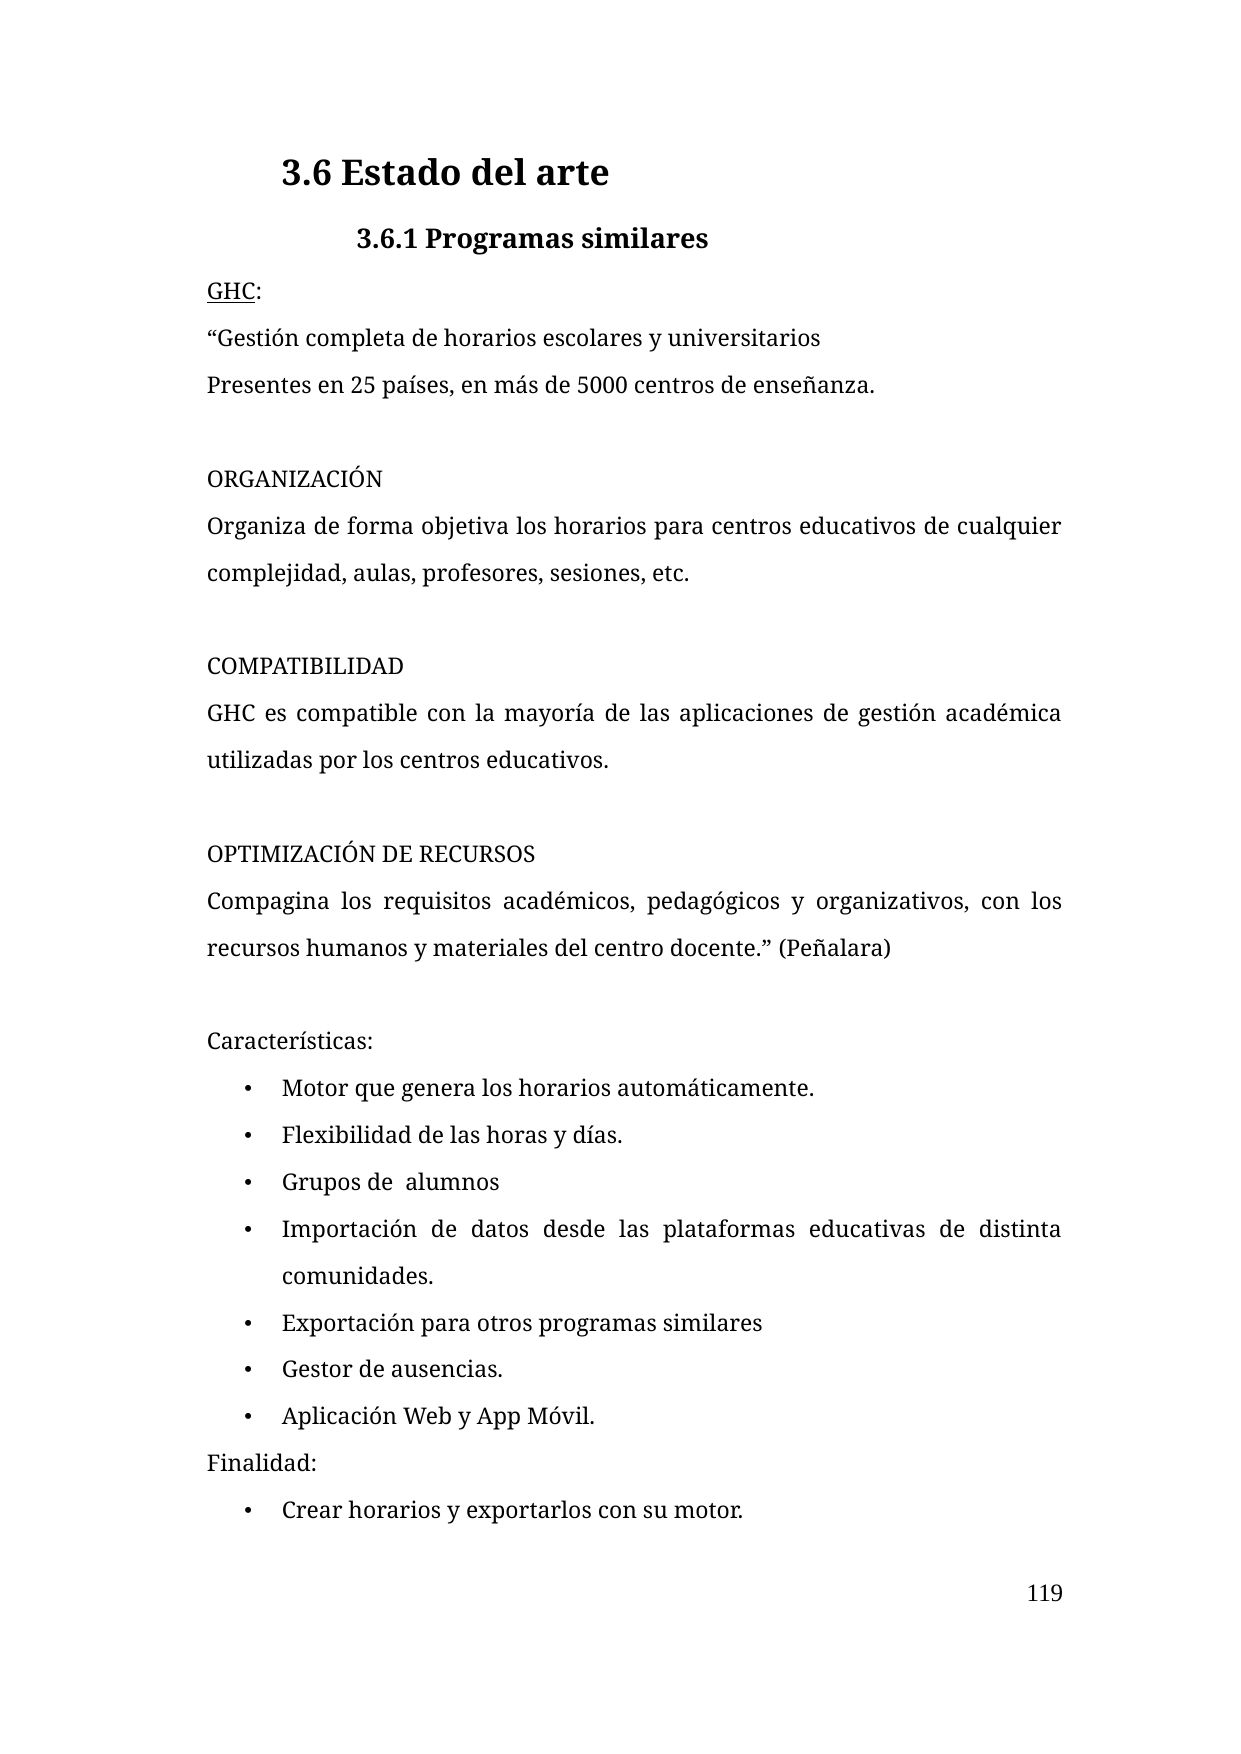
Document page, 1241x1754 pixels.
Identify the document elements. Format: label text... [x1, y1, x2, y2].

list Flexibilidad de las horas y días. [244, 1119, 1063, 1150]
text Características: [207, 1025, 1063, 1056]
text ORGANIZACIÓN [207, 463, 1063, 494]
list Gestor de ausencias. [244, 1353, 1063, 1384]
text 3.6 Estado del arte [207, 148, 1063, 196]
text COMPATIBILIDAD [207, 650, 1063, 681]
text “Gestión completa de horarios escolares y universitarios [207, 322, 1063, 353]
text OPTIMIZACIÓN DE RECURSOS [207, 838, 1063, 869]
text Organiza de forma objetiva los horarios para centros educativos de cualquier complejidad, aulas, profesores, sesiones, etc. [207, 509, 1063, 588]
text Presentes en 25 países, en más de 5000 centros de enseñanza. [207, 369, 1063, 400]
text Finalidad: [207, 1447, 1063, 1478]
list Crear horarios y exportarlos con su motor. [244, 1494, 1063, 1525]
list Motor que genera los horarios automáticamente. [244, 1072, 1063, 1103]
text GHC es compatible con la mayoría de las aplicaciones de gestión académica utilizadas por los centros educativos. [207, 697, 1063, 775]
text GHC: [207, 275, 1063, 306]
list Exportación para otros programas similares [244, 1306, 1063, 1338]
text 3.6.1 Programas similares [207, 220, 1063, 257]
text Compagina los requisitos académicos, pedagógicos y organizativos, con los recursos humanos y materiales del centro docente.” (Peñalara) [207, 884, 1063, 963]
list Importación de datos desde las plataformas educativas de distinta comunidades. [244, 1213, 1063, 1291]
list Aplicación Web y App Móvil. [244, 1400, 1063, 1431]
list Grupos de alumnos [244, 1166, 1063, 1197]
